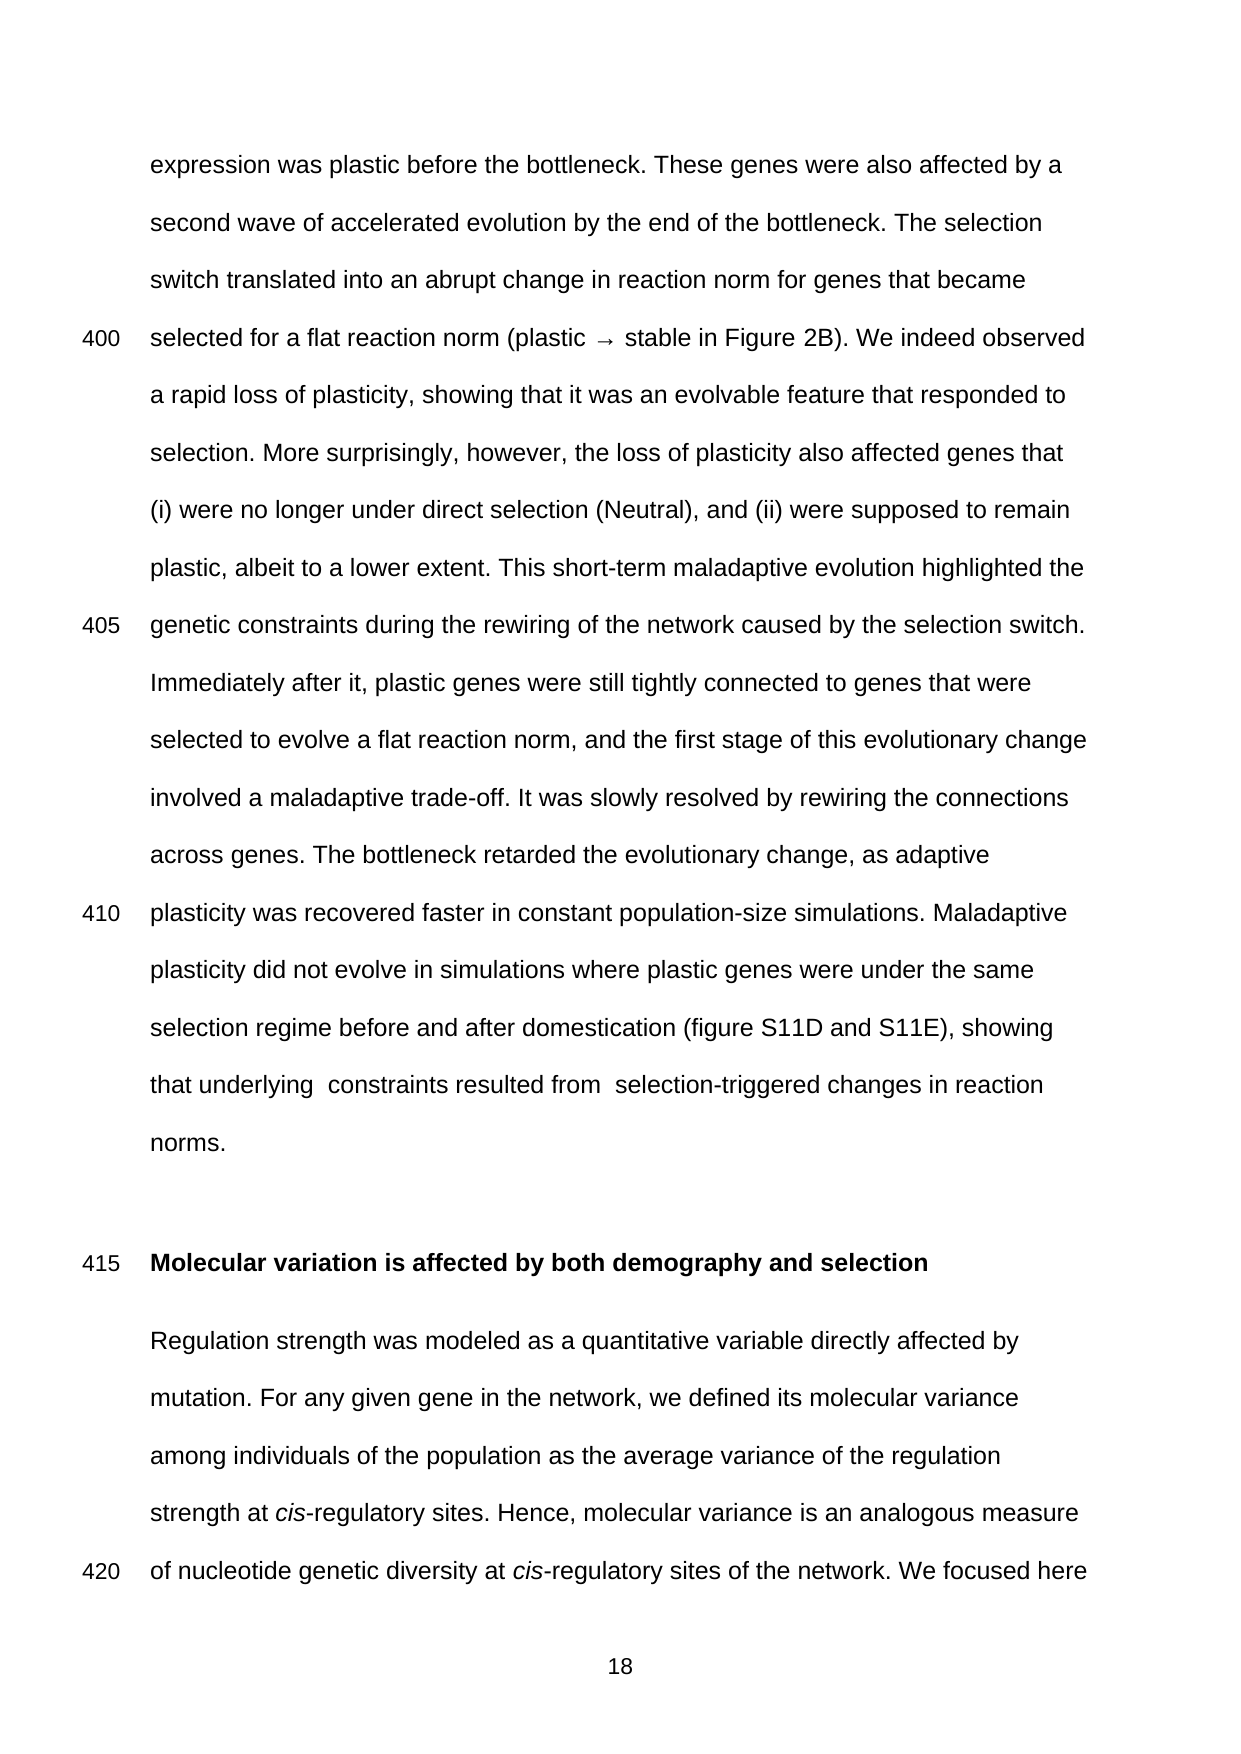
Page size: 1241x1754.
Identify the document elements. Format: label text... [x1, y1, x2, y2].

text Regulation strength was modeled as a quantitative variable directly affected by mutation. For any given gene in the network, we defined its molecular variance among individuals of the population as the average variance of the regulation strength at cis-regulatory sites. Hence, molecular variance is an analogous measure of nucleotide genetic diversity at cis-regulatory sites of the network. We focused here [150, 1326, 1090, 1584]
subtitle Molecular variation is affected by both demography and selection [150, 1247, 1090, 1276]
text expression was plastic before the bottleneck. These genes were also affected by a second wave of accelerated evolution by the end of the bottleneck. The selection switch translated into an abrupt change in reaction norm for genes that became selected for a flat reaction norm (plastic → stable in Figure 2B). We indeed observed a rapid loss of plasticity, showing that it was an evolvable feature that responded to selection. More surprisingly, however, the loss of plasticity also affected genes that (i) were no longer under direct selection (Neutral), and (ii) were supposed to remain plastic, albeit to a lower extent. This short-term maladaptive evolution highlighted the genetic constraints during the rewiring of the network caused by the selection switch. Immediately after it, plastic genes were still tightly connected to genes that were selected to evolve a flat reaction norm, and the first stage of this evolutionary change involved a maladaptive trade-off. It was slowly resolved by rewiring the connections across genes. The bottleneck retarded the evolutionary change, as adaptive plasticity was recovered faster in constant population-size simulations. Maladaptive plasticity did not evolve in simulations where plastic genes were under the same selection regime before and after domestication (figure S11D and S11E), showing that underlying constraints resulted from selection-triggered changes in reaction norms. [150, 150, 1090, 1156]
